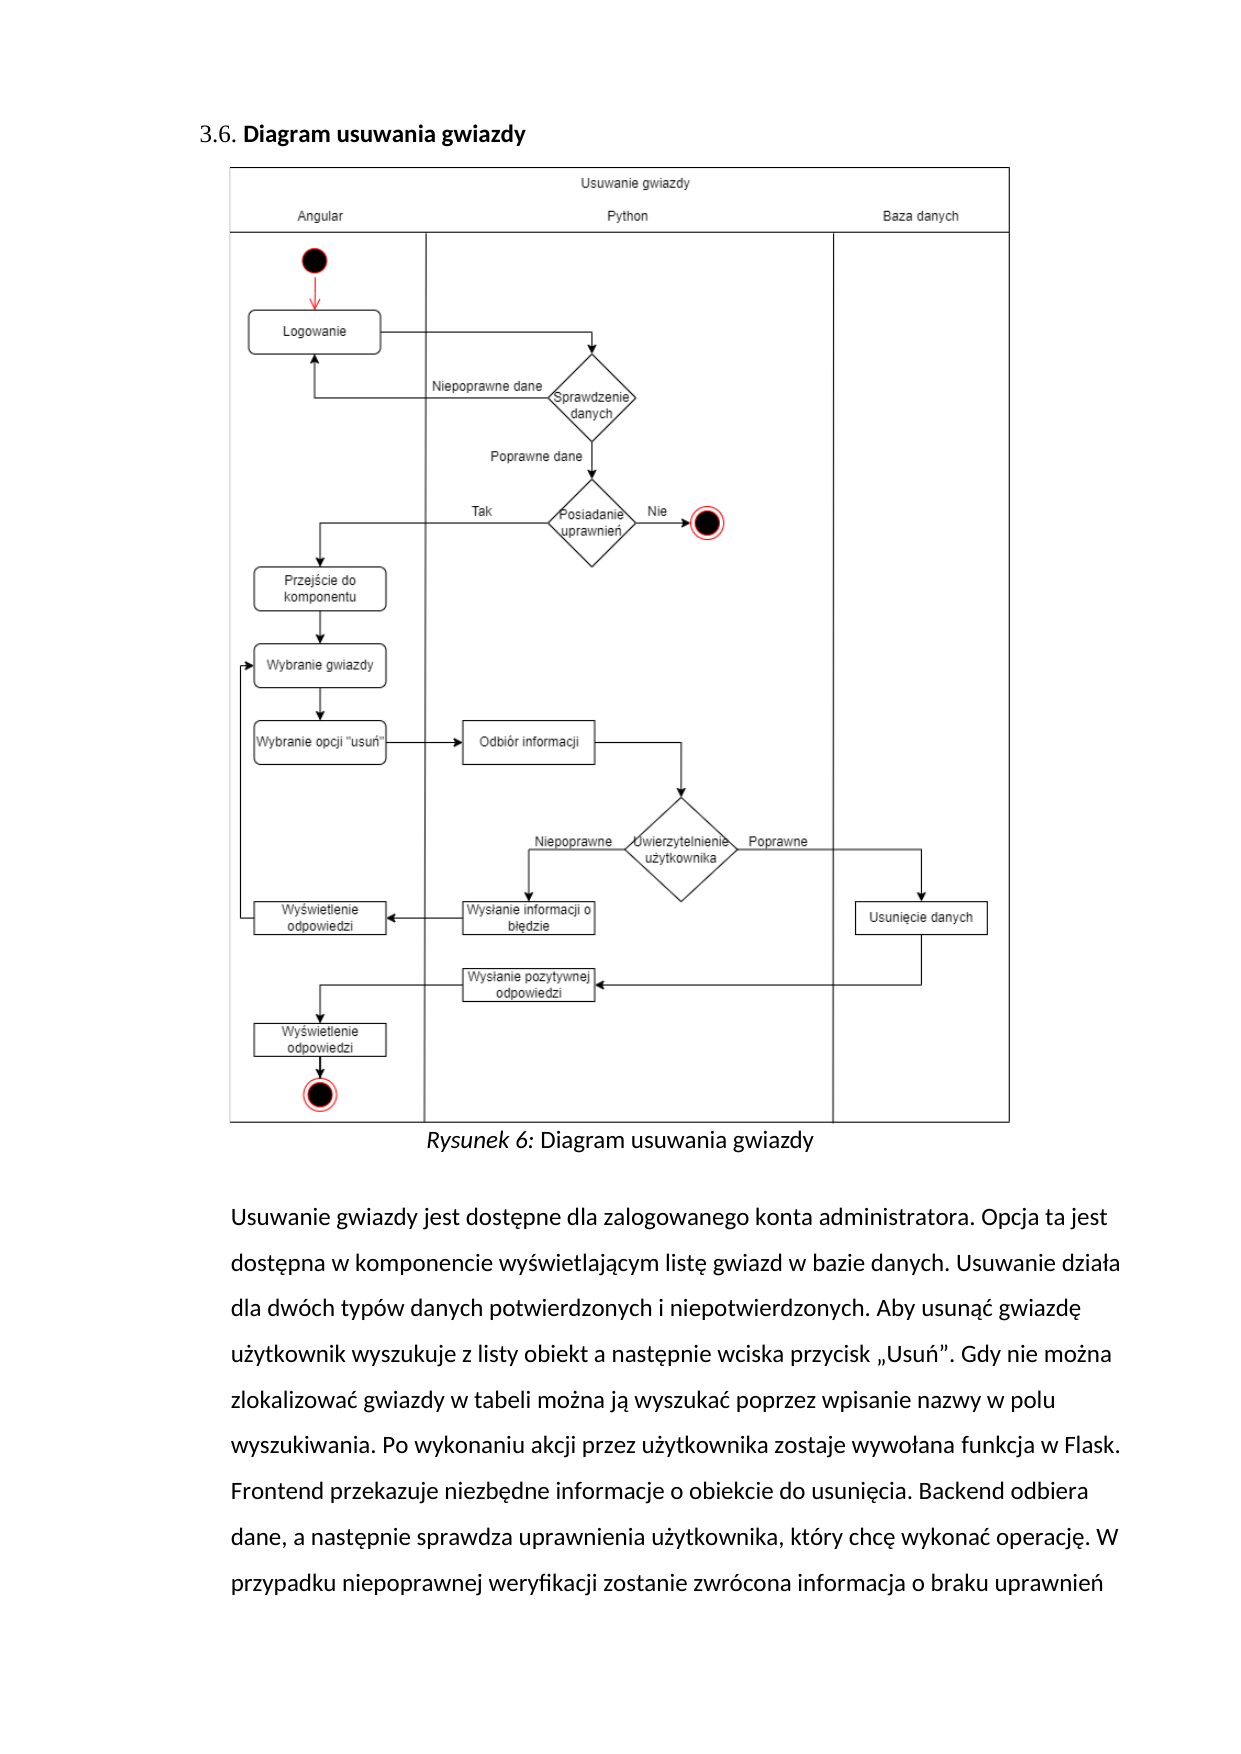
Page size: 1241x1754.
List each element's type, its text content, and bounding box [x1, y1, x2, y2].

picture [229, 167, 1011, 1125]
list Rysunek 6: Diagram usuwania gwiazdy [230, 1125, 1011, 1155]
list Diagram usuwania gwiazdy Usuwanie gwiazdy jest dostępne dla zalogowanego konta administratora. Opcja ta jest dostępna w komponencie wyświetlającym listę gwiazd w bazie danych. Usuwanie działa dla dwóch typów danych potwierdzonych i niepotwierdzonych. Aby usunąć gwiazdę użytkownik wyszukuje z listy obiekt a następnie wciska przycisk „Usuń”. Gdy nie można zlokalizować gwiazdy w tabeli można ją wyszukać poprzez wpisanie nazwy w polu wyszukiwania. Po wykonaniu akcji przez użytkownika zostaje wywołana funkcja w Flask. Frontend przekazuje niezbędne informacje o obiekcie do usunięcia. Backend odbiera dane, a następnie sprawdza uprawnienia użytkownika, który chcę wykonać operację. W przypadku niepoprawnej weryfikacji zostanie zwrócona informacja o braku uprawnień [193, 118, 1122, 1597]
